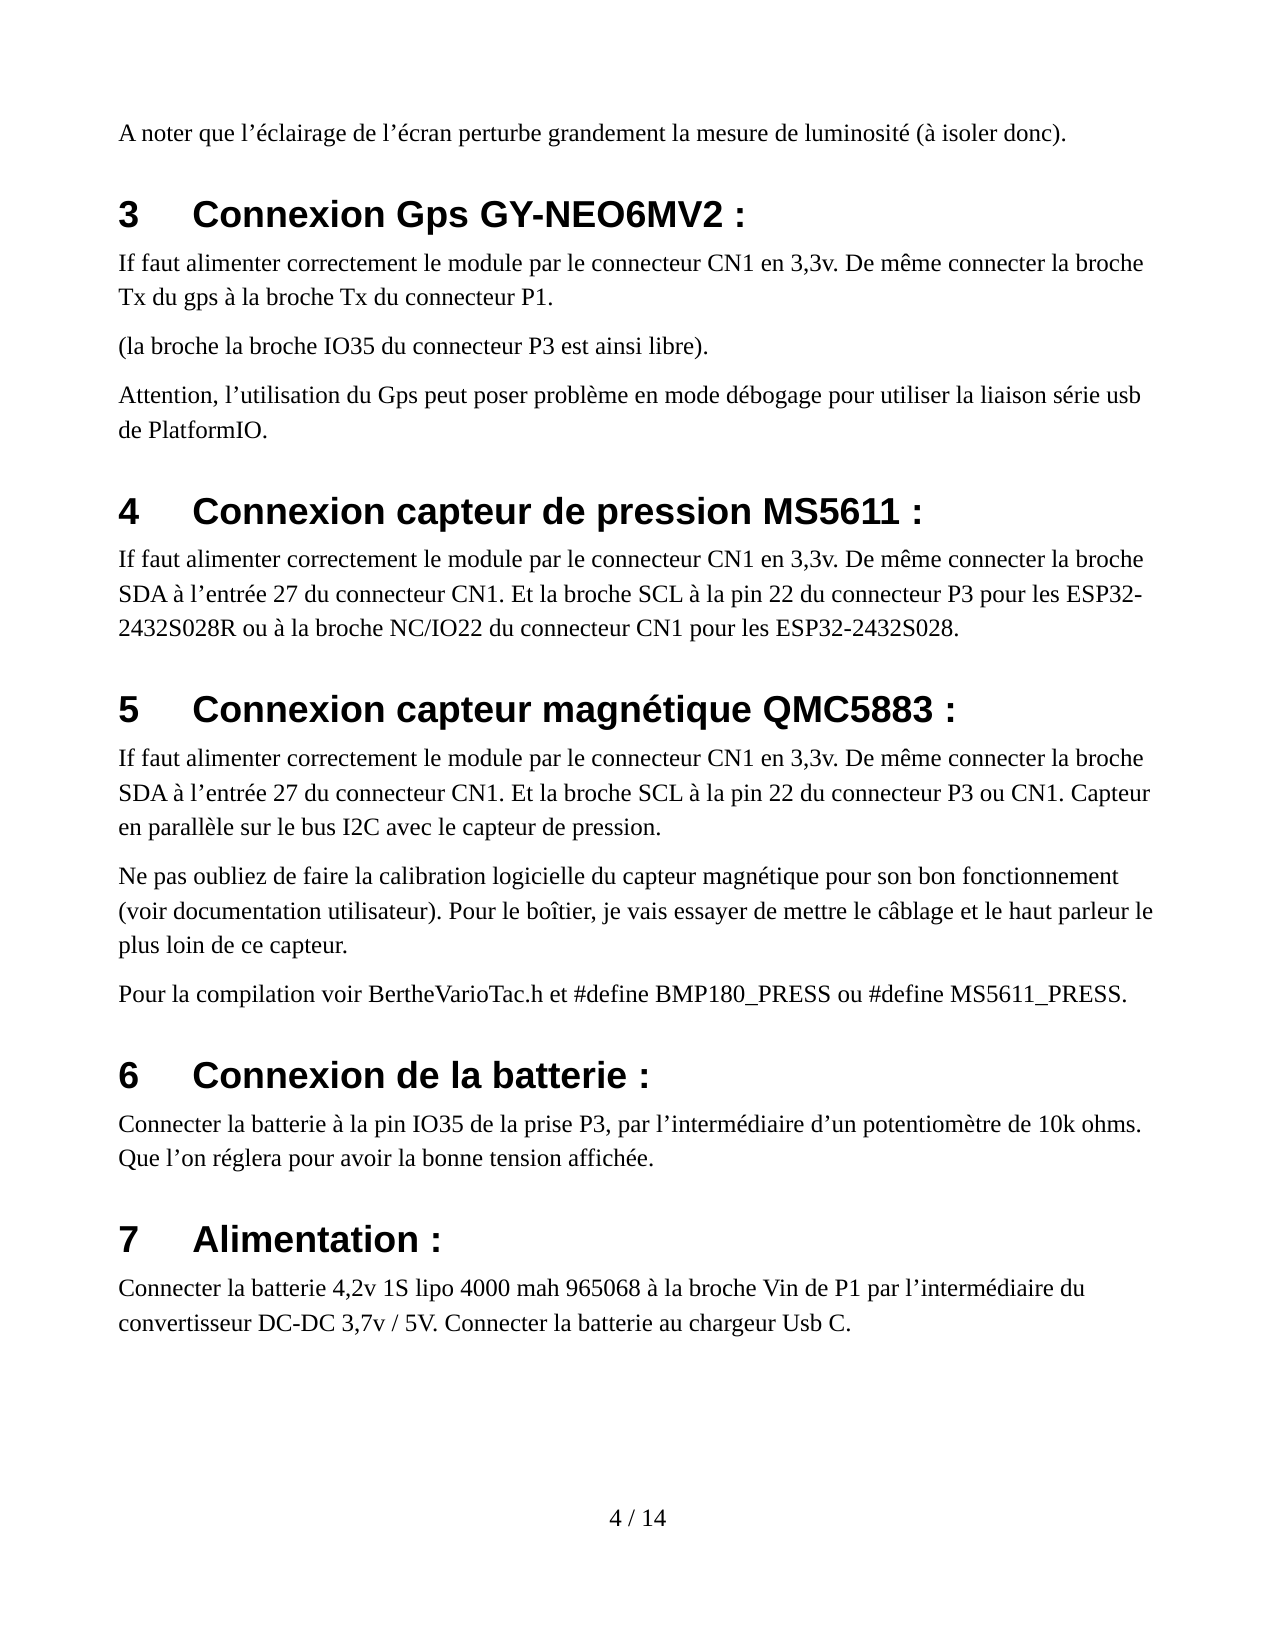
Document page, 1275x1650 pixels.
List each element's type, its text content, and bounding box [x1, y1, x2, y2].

text If faut alimenter correctement le module par le connecteur CN1 en 3,3v. De même connecter la broche Tx du gps à la broche Tx du connecteur P1. [118, 248, 1157, 311]
subtitle Connexion Gps GY-NEO6MV2 : [118, 192, 1157, 235]
text Ne pas oubliez de faire la calibration logicielle du capteur magnétique pour son bon fonctionnement (voir documentation utilisateur). Pour le boîtier, je vais essayer de mettre le câblage et le haut parleur le plus loin de ce capteur. [118, 861, 1157, 959]
text Attention, l’utilisation du Gps peut poser problème en mode débogage pour utiliser la liaison série usb de PlatformIO. [118, 380, 1157, 444]
subtitle Connexion de la batterie : [118, 1053, 1157, 1096]
text If faut alimenter correctement le module par le connecteur CN1 en 3,3v. De même connecter la broche SDA à l’entrée 27 du connecteur CN1. Et la broche SCL à la pin 22 du connecteur P3 ou CN1. Capteur en parallèle sur le bus I2C avec le capteur de pression. [118, 743, 1157, 841]
text Connecter la batterie 4,2v 1S lipo 4000 mah 965068 à la broche Vin de P1 par l’intermédiaire du convertisseur DC-DC 3,7v / 5V. Connecter la batterie au chargeur Usb C. [118, 1273, 1157, 1336]
subtitle Alimentation : [118, 1217, 1157, 1261]
text If faut alimenter correctement le module par le connecteur CN1 en 3,3v. De même connecter la broche SDA à l’entrée 27 du connecteur CN1. Et la broche SCL à la pin 22 du connecteur P3 pour les ESP32-2432S028R ou à la broche NC/IO22 du connecteur CN1 pour les ESP32-2432S028. [118, 544, 1157, 642]
subtitle Connexion capteur magnétique QMC5883 : [118, 688, 1157, 731]
text Connecter la batterie à la pin IO35 de la prise P3, par l’intermédiaire d’un potentiomètre de 10k ohms. Que l’on réglera pour avoir la bonne tension affichée. [118, 1109, 1157, 1172]
text (la broche la broche IO35 du connecteur P3 est ainsi libre). [118, 331, 1157, 360]
subtitle Connexion capteur de pression MS5611 : [118, 489, 1157, 532]
text A noter que l’éclairage de l’écran perturbe grandement la mesure de luminosité (à isoler donc). [118, 118, 1157, 147]
text Pour la compilation voir BertheVarioTac.h et #define BMP180_PRESS ou #define MS5611_PRESS. [118, 979, 1157, 1008]
